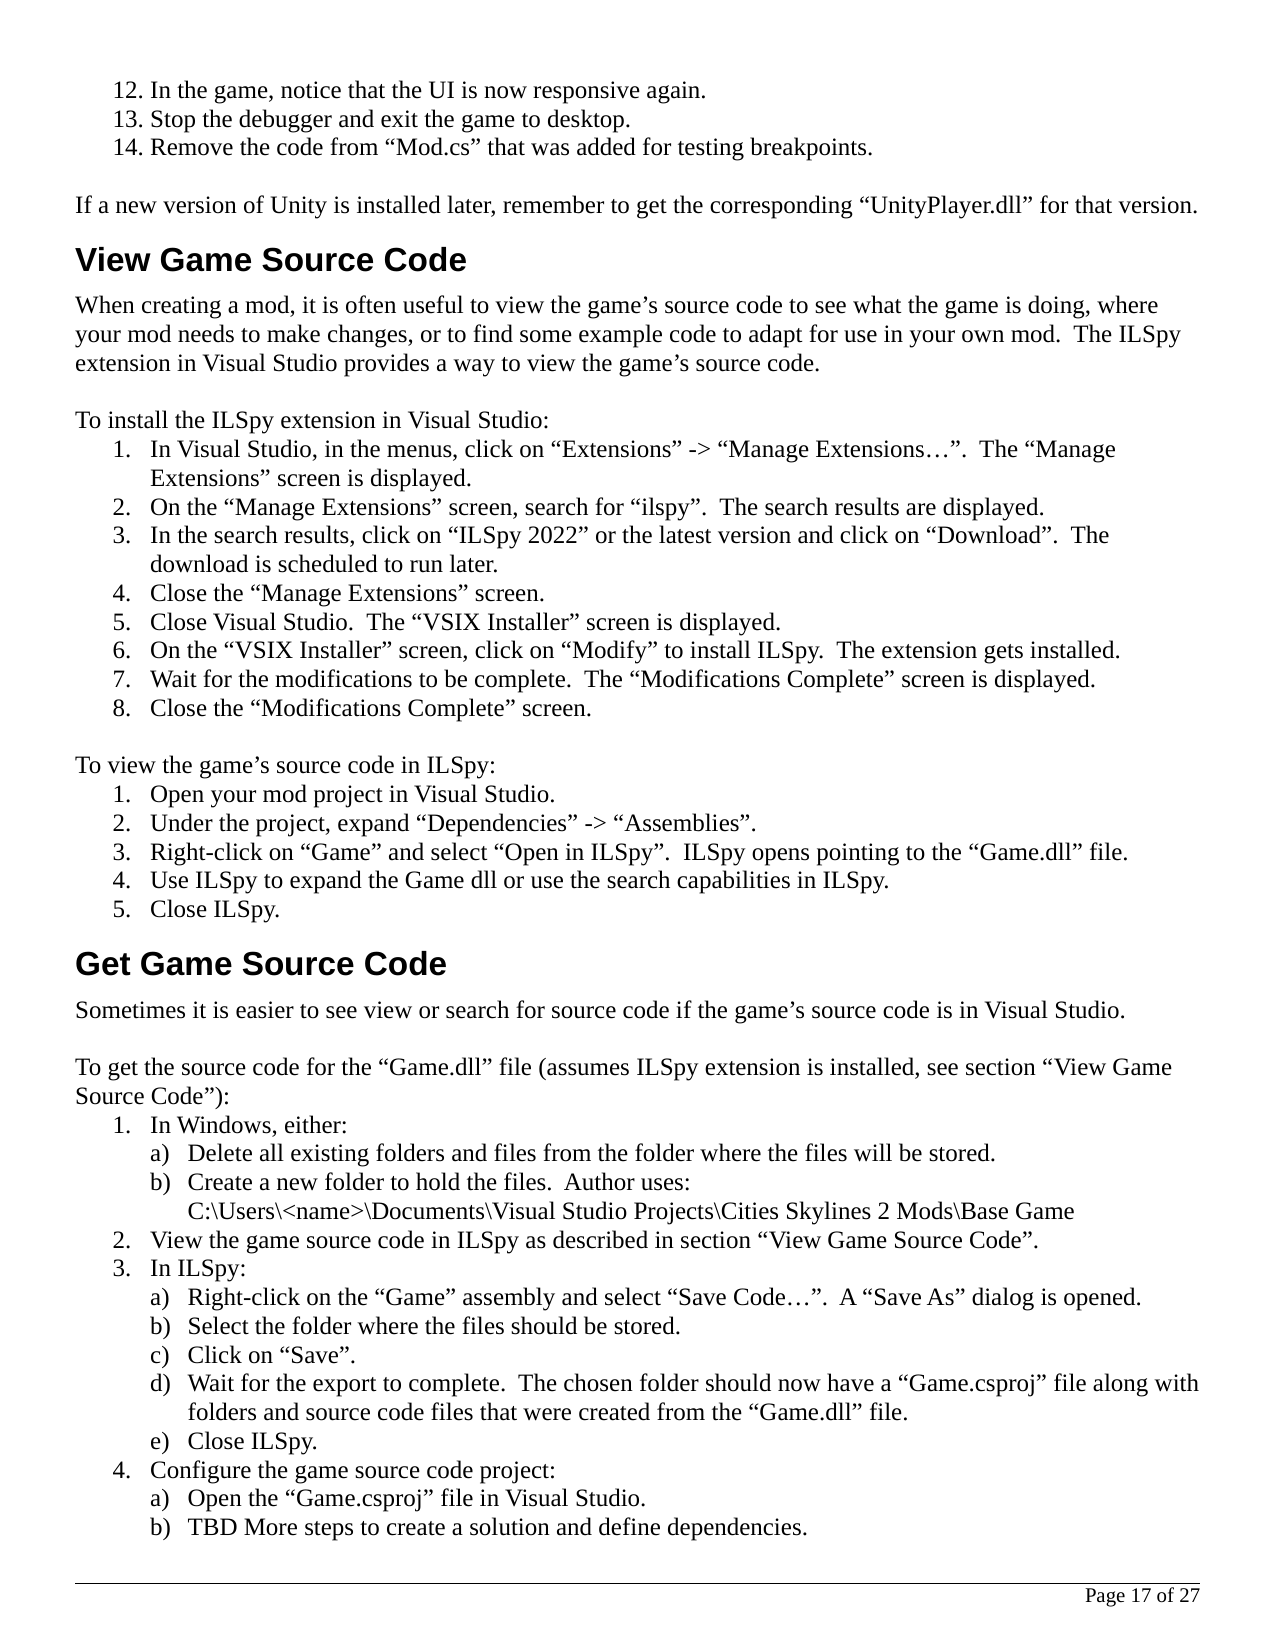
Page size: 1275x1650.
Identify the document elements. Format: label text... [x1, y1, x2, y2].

list In ILSpy: [112, 1253, 1200, 1282]
text Sometimes it is easier to see view or search for source code if the game’s source code is in Visual Studio. [75, 995, 1200, 1023]
list Right-click on the “Game” assembly and select “Save Code…”. A “Save As” dialog is opened. [150, 1282, 1200, 1311]
text To view the game’s source code in ILSpy: [75, 751, 1200, 779]
subtitle Get Game Source Code [75, 944, 1200, 982]
list View the game source code in ILSpy as described in section “View Game Source Code”. [112, 1225, 1200, 1253]
list Close Visual Studio. The “VSIX Installer” screen is displayed. [112, 607, 1200, 636]
list Delete all existing folders and files from the folder where the files will be stored. [150, 1138, 1200, 1167]
subtitle View Game Source Code [75, 239, 1200, 278]
list Right-click on “Game” and select “Open in ILSpy”. ILSpy opens pointing to the “Game.dll” file. [112, 837, 1200, 866]
list Wait for the export to complete. The chosen folder should now have a “Game.csproj” file along with folders and source code files that were created from the “Game.dll” file. [150, 1368, 1200, 1426]
list Configure the game source code project: [112, 1455, 1200, 1483]
list On the “Manage Extensions” screen, search for “ilspy”. The search results are displayed. [112, 492, 1200, 521]
list Use ILSpy to expand the Game dll or use the search capabilities in ILSpy. [112, 866, 1200, 894]
list Stop the debugger and exit the game to desktop. [112, 104, 1200, 132]
list Open your mod project in Visual Studio. [112, 779, 1200, 808]
list In the search results, click on “ILSpy 2022” or the latest version and click on “Download”. The download is scheduled to run later. [112, 521, 1200, 578]
text To install the ILSpy extension in Visual Studio: [75, 406, 1200, 434]
text If a new version of Unity is installed later, remember to get the corresponding “UnityPlayer.dll” for that version. [75, 190, 1200, 219]
list Close the “Manage Extensions” screen. [112, 578, 1200, 607]
list In Visual Studio, in the menus, click on “Extensions” -> “Manage Extensions…”. The “Manage Extensions” screen is displayed. [112, 434, 1200, 492]
list Close ILSpy. [112, 894, 1200, 923]
list Click on “Save”. [150, 1340, 1200, 1368]
list Create a new folder to hold the files. Author uses: C:\Users\<name>\Documents\Visual Studio Projects\Cities Skylines 2 Mods\Base Game [150, 1167, 1200, 1225]
list Close the “Modifications Complete” screen. [112, 693, 1200, 722]
list Wait for the modifications to be complete. The “Modifications Complete” screen is displayed. [112, 664, 1200, 693]
list Open the “Game.csproj” file in Visual Studio. [150, 1483, 1200, 1512]
list Select the folder where the files should be stored. [150, 1311, 1200, 1340]
text When creating a mod, it is often useful to view the game’s source code to see what the game is doing, where your mod needs to make changes, or to find some example code to adapt for use in your own mod. The ILSpy extension in Visual Studio provides a way to view the game’s source code. [75, 291, 1200, 377]
list In Windows, either: [112, 1110, 1200, 1138]
list On the “VSIX Installer” screen, click on “Modify” to install ILSpy. The extension gets installed. [112, 636, 1200, 664]
list TBD More steps to create a solution and define dependencies. [150, 1512, 1200, 1541]
list Remove the code from “Mod.cs” that was added for testing breakpoints. [112, 132, 1200, 161]
text To get the source code for the “Game.dll” file (assumes ILSpy extension is installed, see section “View Game Source Code”): [75, 1052, 1200, 1110]
list Under the project, expand “Dependencies” -> “Assemblies”. [112, 808, 1200, 837]
list Close ILSpy. [150, 1426, 1200, 1455]
list In the game, notice that the UI is now responsive again. [112, 75, 1200, 104]
